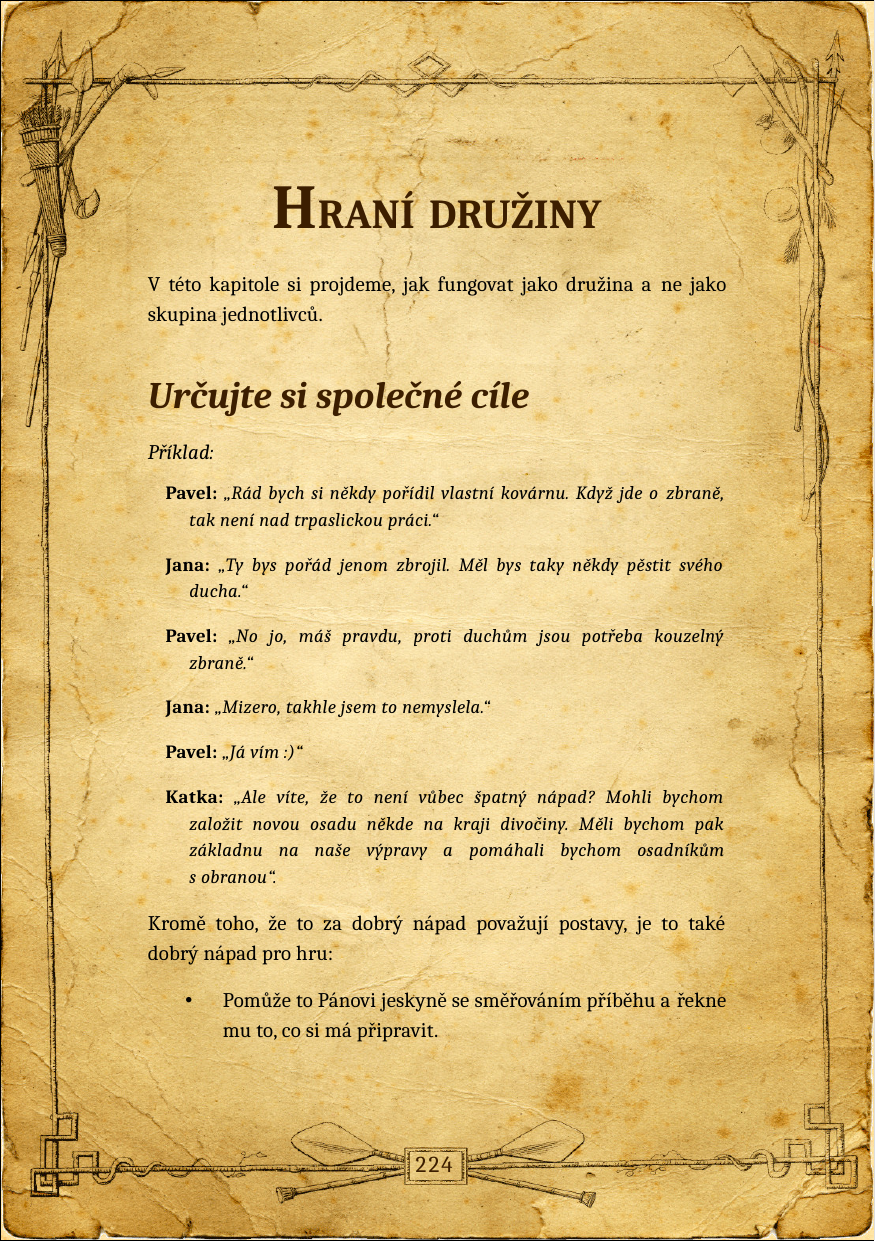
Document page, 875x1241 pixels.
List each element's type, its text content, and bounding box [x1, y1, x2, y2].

picture [1, 1, 874, 1240]
text Pavel: „No jo, máš pravdu, proti duchům jsou potřeba kouzelný zbraně.“ [165, 626, 726, 674]
subtitle Hraní družiny [148, 172, 726, 244]
text V⁠ této kapitole si projdeme, jak fungovat jako družina a⁠ ne jako skupina jednotlivců. [148, 273, 726, 327]
text Kromě toho, že to za dobrý nápad považují postavy, je to také dobrý nápad pro hru: [148, 911, 726, 965]
text Jana: „Ty bys pořád jenom zbrojil. Měl bys taky někdy pěstit svého ducha.“ [165, 554, 726, 603]
text Jana: „Mizero, takhle jsem to nemyslela.“ [165, 697, 726, 719]
text Katka: „Ale víte, že to není vůbec špatný nápad? Mohli bychom založit novou osadu někde na kraji divočiny. Měli bychom pak základnu na naše výpravy a⁠ pomáhali bychom osadníkům s⁠ obranou“. [165, 786, 726, 888]
text Příklad: [148, 441, 726, 465]
list Pomůže to Pánovi jeskyně se směřováním příběhu a⁠ řekne mu to, co si má připravit. [185, 989, 726, 1043]
subtitle Určujte si společné cíle [148, 374, 726, 417]
text Pavel: „Rád bych si někdy pořídil vlastní kovárnu. Když jde o⁠ zbraně, tak není nad trpaslickou práci.“ [165, 483, 726, 531]
text Pavel: „Já vím :)“ [165, 742, 726, 763]
